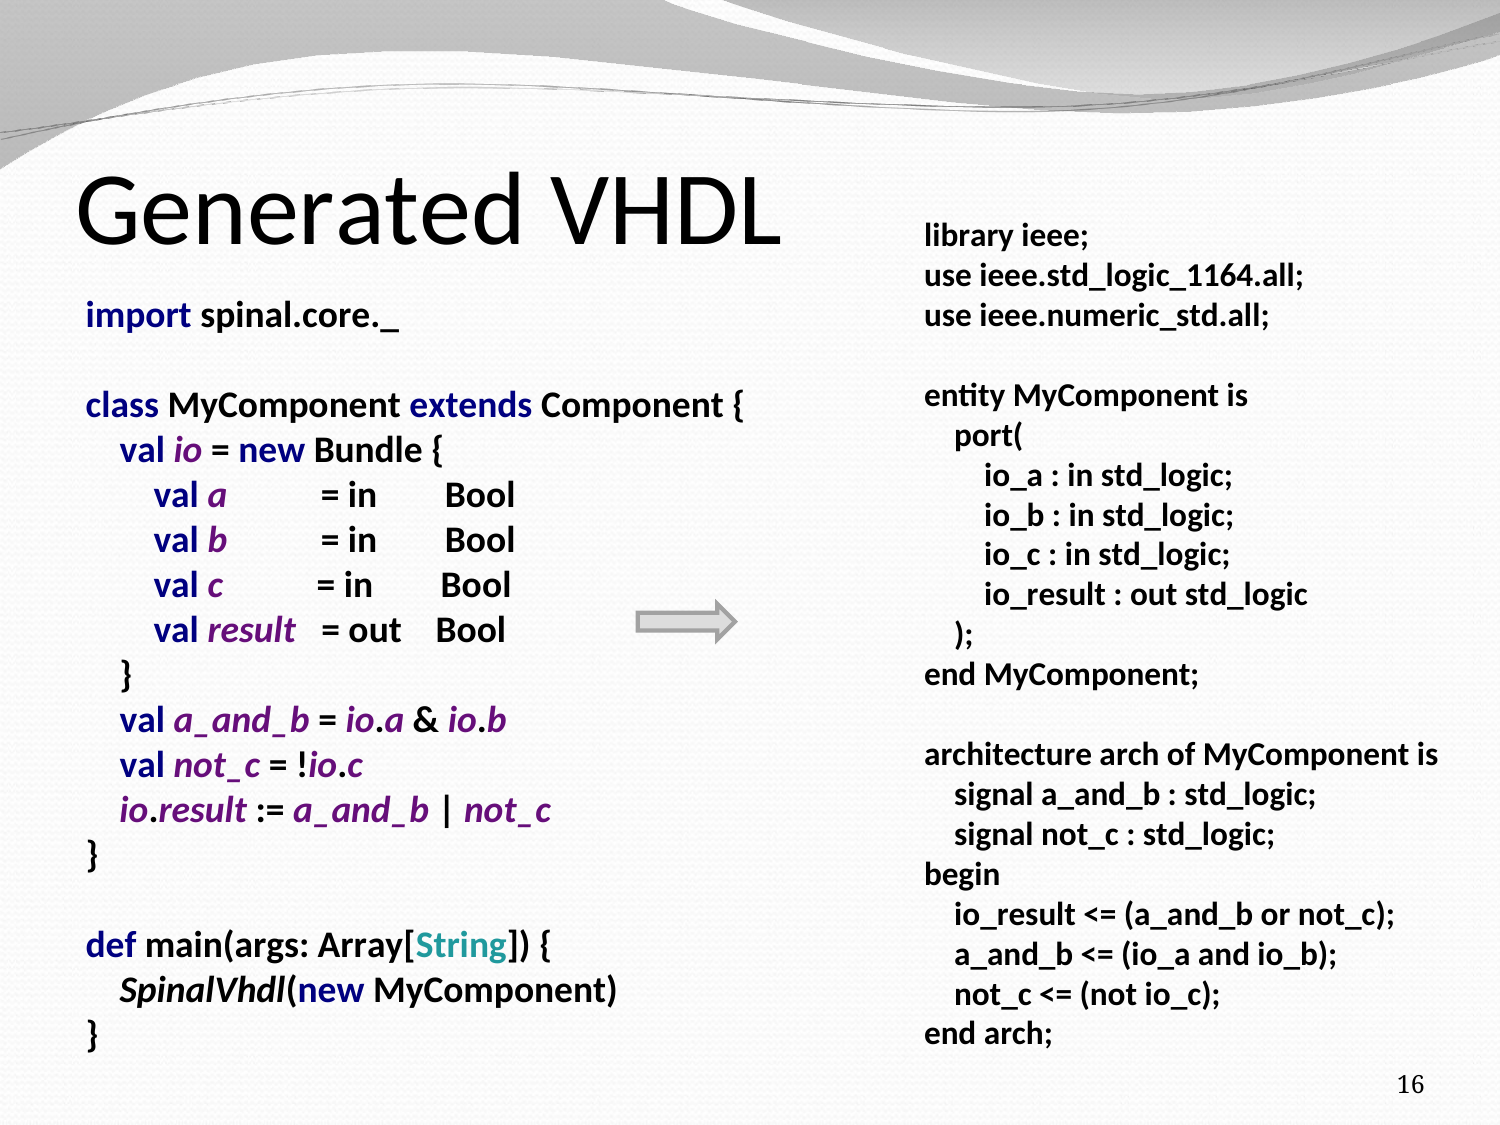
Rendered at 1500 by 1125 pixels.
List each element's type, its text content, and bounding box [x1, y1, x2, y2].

text_box [637, 603, 736, 640]
picture [0, 0, 1500, 1125]
title Generated VHDL [75, 78, 1426, 266]
text_box library ieee; use ieee.std_logic_1164.all; use ieee.numeric_std.all; entity MyComponent is port( io_a : in std_logic; io_b : in std_logic; io_c : in std_logic; io_result : out std_logic ); end MyComponent; architecture arch of MyComponent is signal a_and_b : std_logic; signal not_c : std_logic; begin io_result <= (a_and_b or not_c); a_and_b <= (io_a and io_b); not_c <= (not io_c); end arch; [909, 205, 1500, 1060]
text_box [1299, 1042, 1426, 1103]
text_box import spinal.core._ class MyComponent extends Component { val io = new Bundle { val a = in Bool val b = in Bool val c = in Bool val result = out Bool } val a_and_b = io.a & io.b val not_c = !io.c io.result := a_and_b | not_c } def main(args: Array[String]) { SpinalVhdl(new MyComponent) } [70, 282, 1004, 1063]
